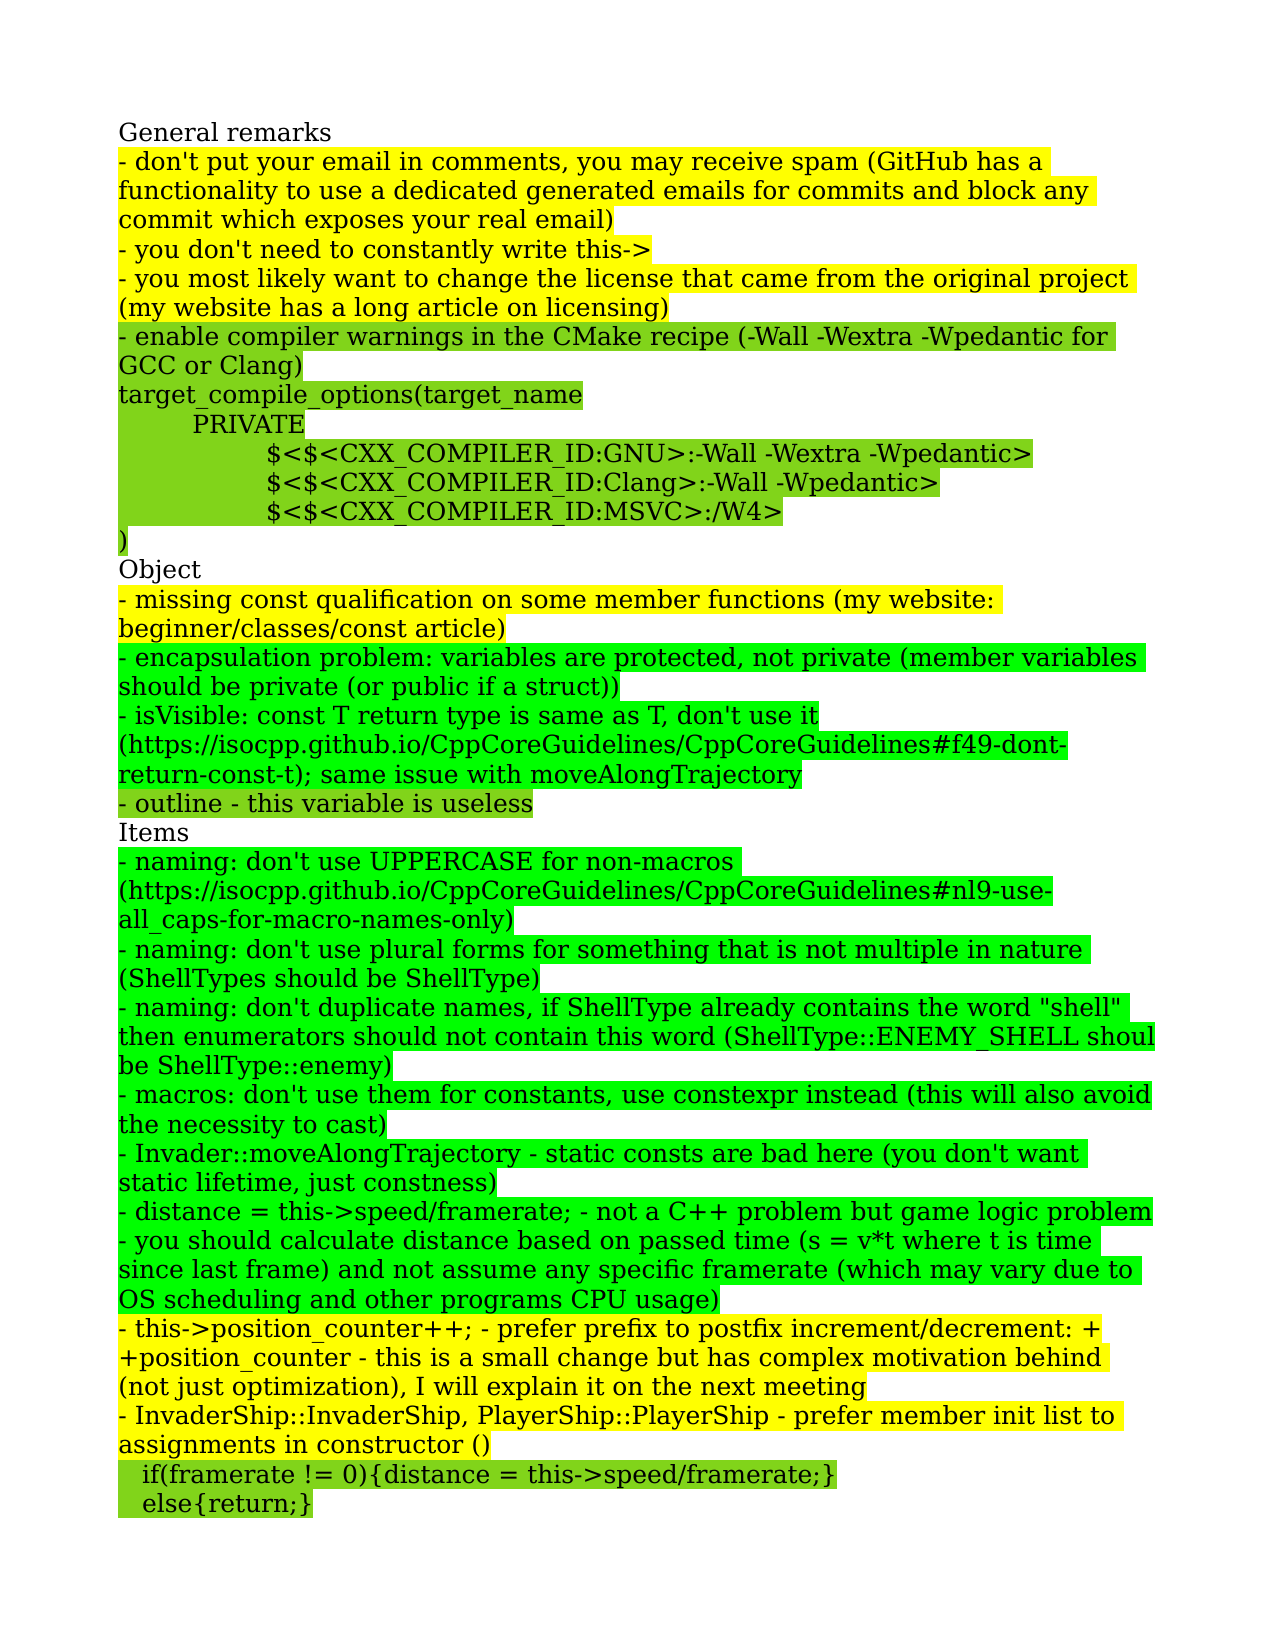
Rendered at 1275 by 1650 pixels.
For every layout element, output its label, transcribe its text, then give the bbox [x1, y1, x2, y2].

text - you most likely want to change the license that came from the original project (my website has a long article on licensing) [118, 264, 1157, 322]
text Items [118, 818, 1157, 847]
text $<$<CXX_COMPILER_ID:Clang>:-Wall -Wpedantic> [118, 468, 1157, 497]
text target_compile_options(target_name [118, 381, 1157, 410]
text ) [118, 526, 1157, 556]
text - outline - this variable is useless [118, 789, 1157, 818]
text - this->position_counter++; - prefer prefix to postfix increment/decrement: ++position_counter - this is a small change but has complex motivation behind (not just optimization), I will explain it on the next meeting [118, 1314, 1157, 1401]
text - don't put your email in comments, you may receive spam (GitHub has a functionality to use a dedicated generated emails for commits and block any commit which exposes your real email) [118, 147, 1157, 235]
text PRIVATE [118, 410, 1157, 439]
text - naming: don't use UPPERCASE for non-macros (https://isocpp.github.io/CppCoreGuidelines/CppCoreGuidelines#nl9-use-all_caps-for-macro-names-only) [118, 847, 1157, 935]
text General remarks [118, 118, 1157, 147]
text - missing const qualification on some member functions (my website: beginner/classes/const article) [118, 585, 1157, 643]
text - macros: don't use them for constants, use constexpr instead (this will also avoid the necessity to cast) [118, 1081, 1157, 1139]
text - enable compiler warnings in the CMake recipe (-Wall -Wextra -Wpedantic for GCC or Clang) [118, 322, 1157, 381]
text - InvaderShip::InvaderShip, PlayerShip::PlayerShip - prefer member init list to assignments in constructor () [118, 1401, 1157, 1460]
text - isVisible: const T return type is same as T, don't use it (https://isocpp.github.io/CppCoreGuidelines/CppCoreGuidelines#f49-dont-return-const-t); same issue with moveAlongTrajectory [118, 701, 1157, 789]
text - you don't need to constantly write this-> [118, 235, 1157, 264]
text - naming: don't use plural forms for something that is not multiple in nature (ShellTypes should be ShellType) [118, 935, 1157, 993]
text - encapsulation problem: variables are protected, not private (member variables should be private (or public if a struct)) [118, 643, 1157, 701]
text - naming: don't duplicate names, if ShellType already contains the word "shell" then enumerators should not contain this word (ShellType::ENEMY_SHELL shoul be ShellType::enemy) [118, 993, 1157, 1081]
text $<$<CXX_COMPILER_ID:GNU>:-Wall -Wextra -Wpedantic> [118, 439, 1157, 468]
text Object [118, 556, 1157, 585]
text else{return;} [118, 1489, 1157, 1518]
text - Invader::moveAlongTrajectory - static consts are bad here (you don't want static lifetime, just constness) [118, 1139, 1157, 1197]
text $<$<CXX_COMPILER_ID:MSVC>:/W4> [118, 497, 1157, 526]
text if(framerate != 0){distance = this->speed/framerate;} [118, 1460, 1157, 1489]
text - distance = this->speed/framerate; - not a C++ problem but game logic problem - you should calculate distance based on passed time (s = v*t where t is time since last frame) and not assume any specific framerate (which may vary due to OS scheduling and other programs CPU usage) [118, 1197, 1157, 1314]
